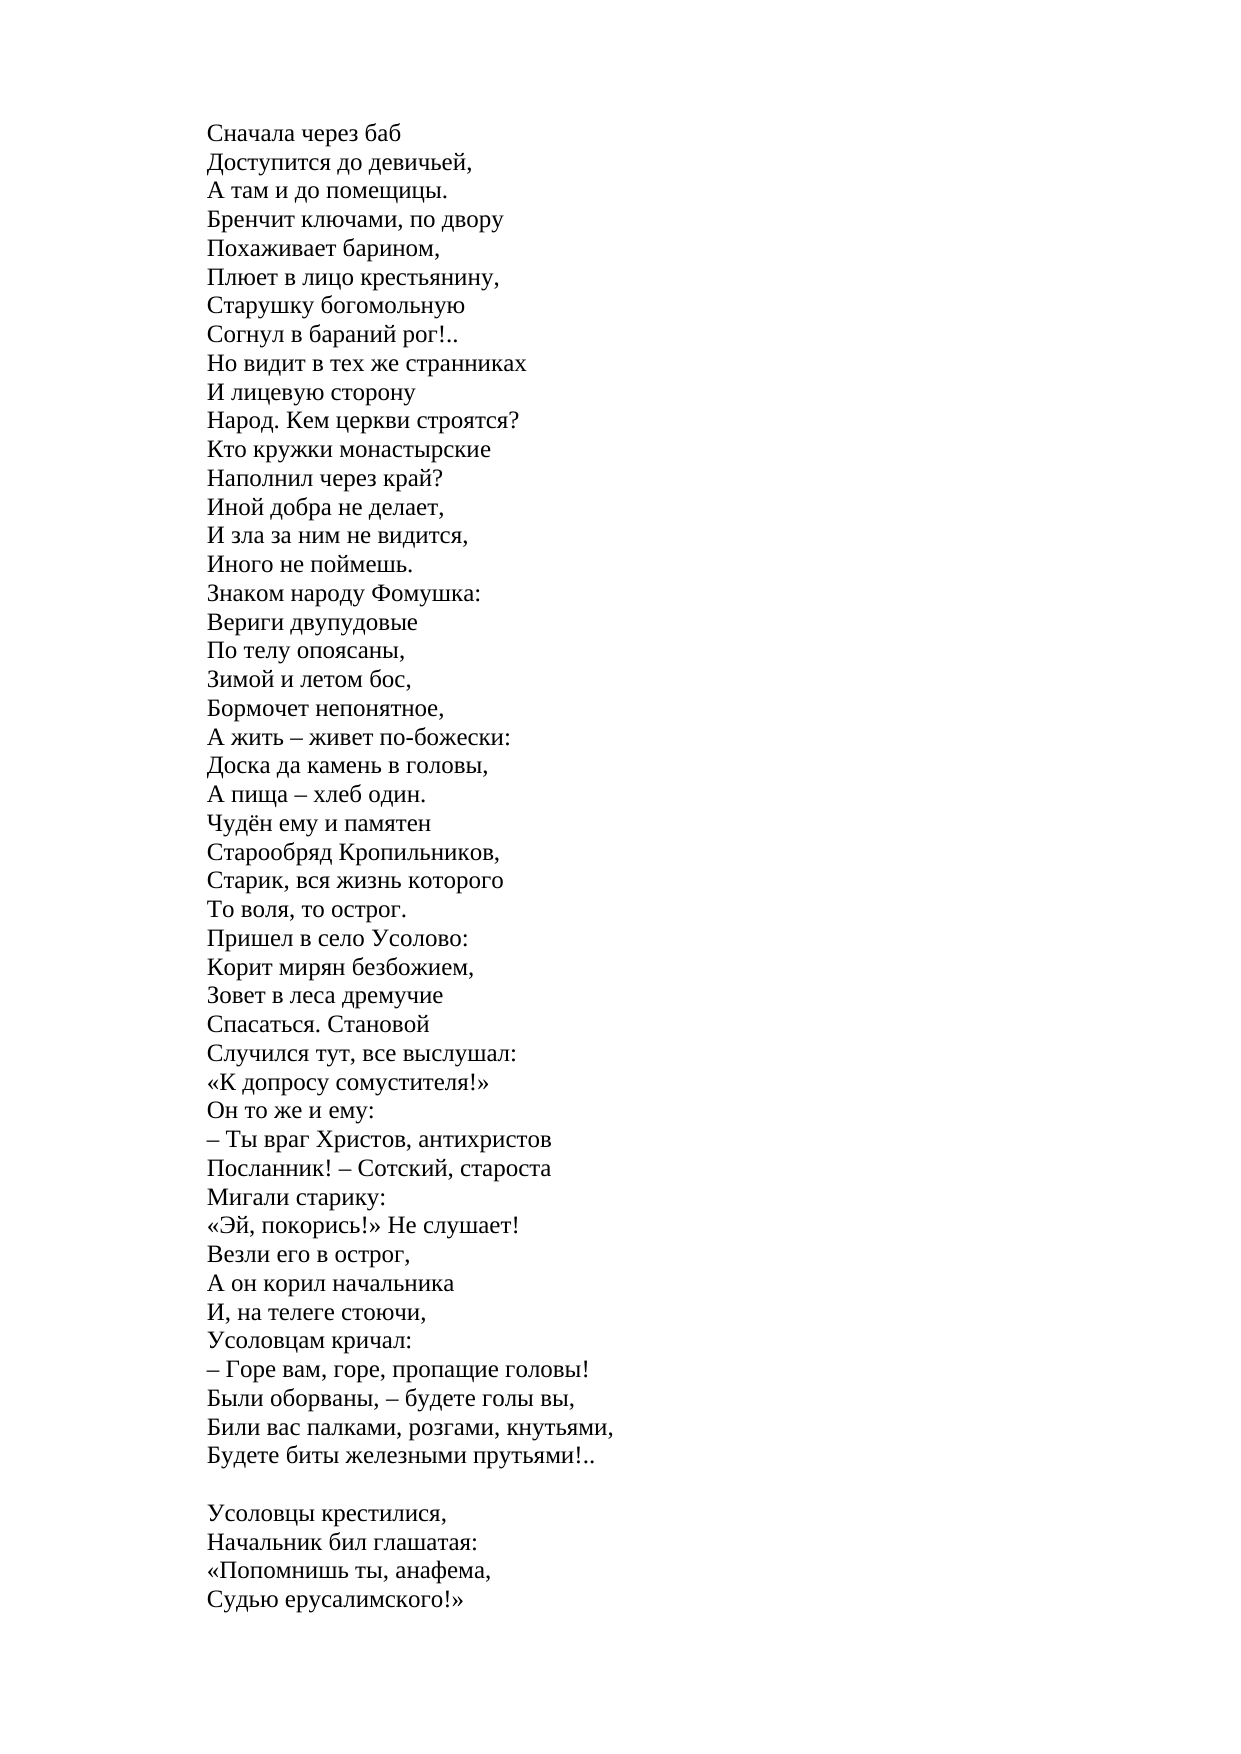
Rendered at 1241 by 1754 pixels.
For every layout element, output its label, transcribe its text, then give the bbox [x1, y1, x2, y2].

text Зимой и летом бос, [148, 664, 1152, 693]
text Зовет в леса дремучие [148, 981, 1152, 1009]
text А там и до помещицы. [148, 176, 1152, 204]
text Усоловцы крестилися, [148, 1498, 1152, 1527]
text «К допросу сомустителя!» [148, 1067, 1152, 1096]
text Он то же и ему: [148, 1096, 1152, 1124]
text Мигали старику: [148, 1182, 1152, 1211]
text Начальник бил глашатая: [148, 1527, 1152, 1556]
text Старик, вся жизнь которого [148, 866, 1152, 894]
text А пища – хлеб один. [148, 779, 1152, 808]
text А жить – живет по-божески: [148, 722, 1152, 751]
text Усоловцам кричал: [148, 1326, 1152, 1354]
text Иного не поймешь. [148, 549, 1152, 578]
text Старушку богомольную [148, 291, 1152, 319]
text А он корил начальника [148, 1268, 1152, 1297]
text – Ты враг Христов, антихристов [148, 1124, 1152, 1153]
text Судью ерусалимского!» [148, 1584, 1152, 1613]
text Били вас палками, розгами, кнутьями, [148, 1412, 1152, 1441]
text Везли его в острог, [148, 1239, 1152, 1268]
text И зла за ним не видится, [148, 521, 1152, 549]
text Старообряд Кропильников, [148, 837, 1152, 866]
text И лицевую сторону [148, 377, 1152, 406]
text Согнул в бараний рог!.. [148, 319, 1152, 348]
text Доступится до девичьей, [148, 147, 1152, 176]
text Доска да камень в головы, [148, 751, 1152, 779]
text Плюет в лицо крестьянину, [148, 262, 1152, 291]
text Бормочет непонятное, [148, 693, 1152, 722]
text Чудён ему и памятен [148, 808, 1152, 837]
text «Попомнишь ты, анафема, [148, 1556, 1152, 1584]
text Пришел в село Усолово: [148, 923, 1152, 952]
text Знаком народу Фомушка: [148, 578, 1152, 607]
text По телу опоясаны, [148, 636, 1152, 664]
text Кто кружки монастырские [148, 434, 1152, 463]
text Были оборваны, – будете голы вы, [148, 1383, 1152, 1412]
text Корит мирян безбожием, [148, 952, 1152, 981]
text То воля, то острог. [148, 894, 1152, 923]
text Вериги двупудовые [148, 607, 1152, 636]
text Но видит в тех же странниках [148, 348, 1152, 377]
text Будете биты железными прутьями!.. [148, 1441, 1152, 1469]
text Бренчит ключами, по двору [148, 204, 1152, 233]
text «Эй, покорись!» Не слушает! [148, 1211, 1152, 1239]
text Иной добра не делает, [148, 492, 1152, 521]
text Случился тут, все выслушал: [148, 1038, 1152, 1067]
text Сначала через баб [148, 118, 1152, 147]
text Спасаться. Становой [148, 1009, 1152, 1038]
text И, на телеге стоючи, [148, 1297, 1152, 1326]
text Наполнил через край? [148, 463, 1152, 492]
text Посланник! – Сотский, староста [148, 1153, 1152, 1182]
text Похаживает барином, [148, 233, 1152, 262]
text Народ. Кем церкви строятся? [148, 406, 1152, 434]
text – Горе вам, горе, пропащие головы! [148, 1354, 1152, 1383]
